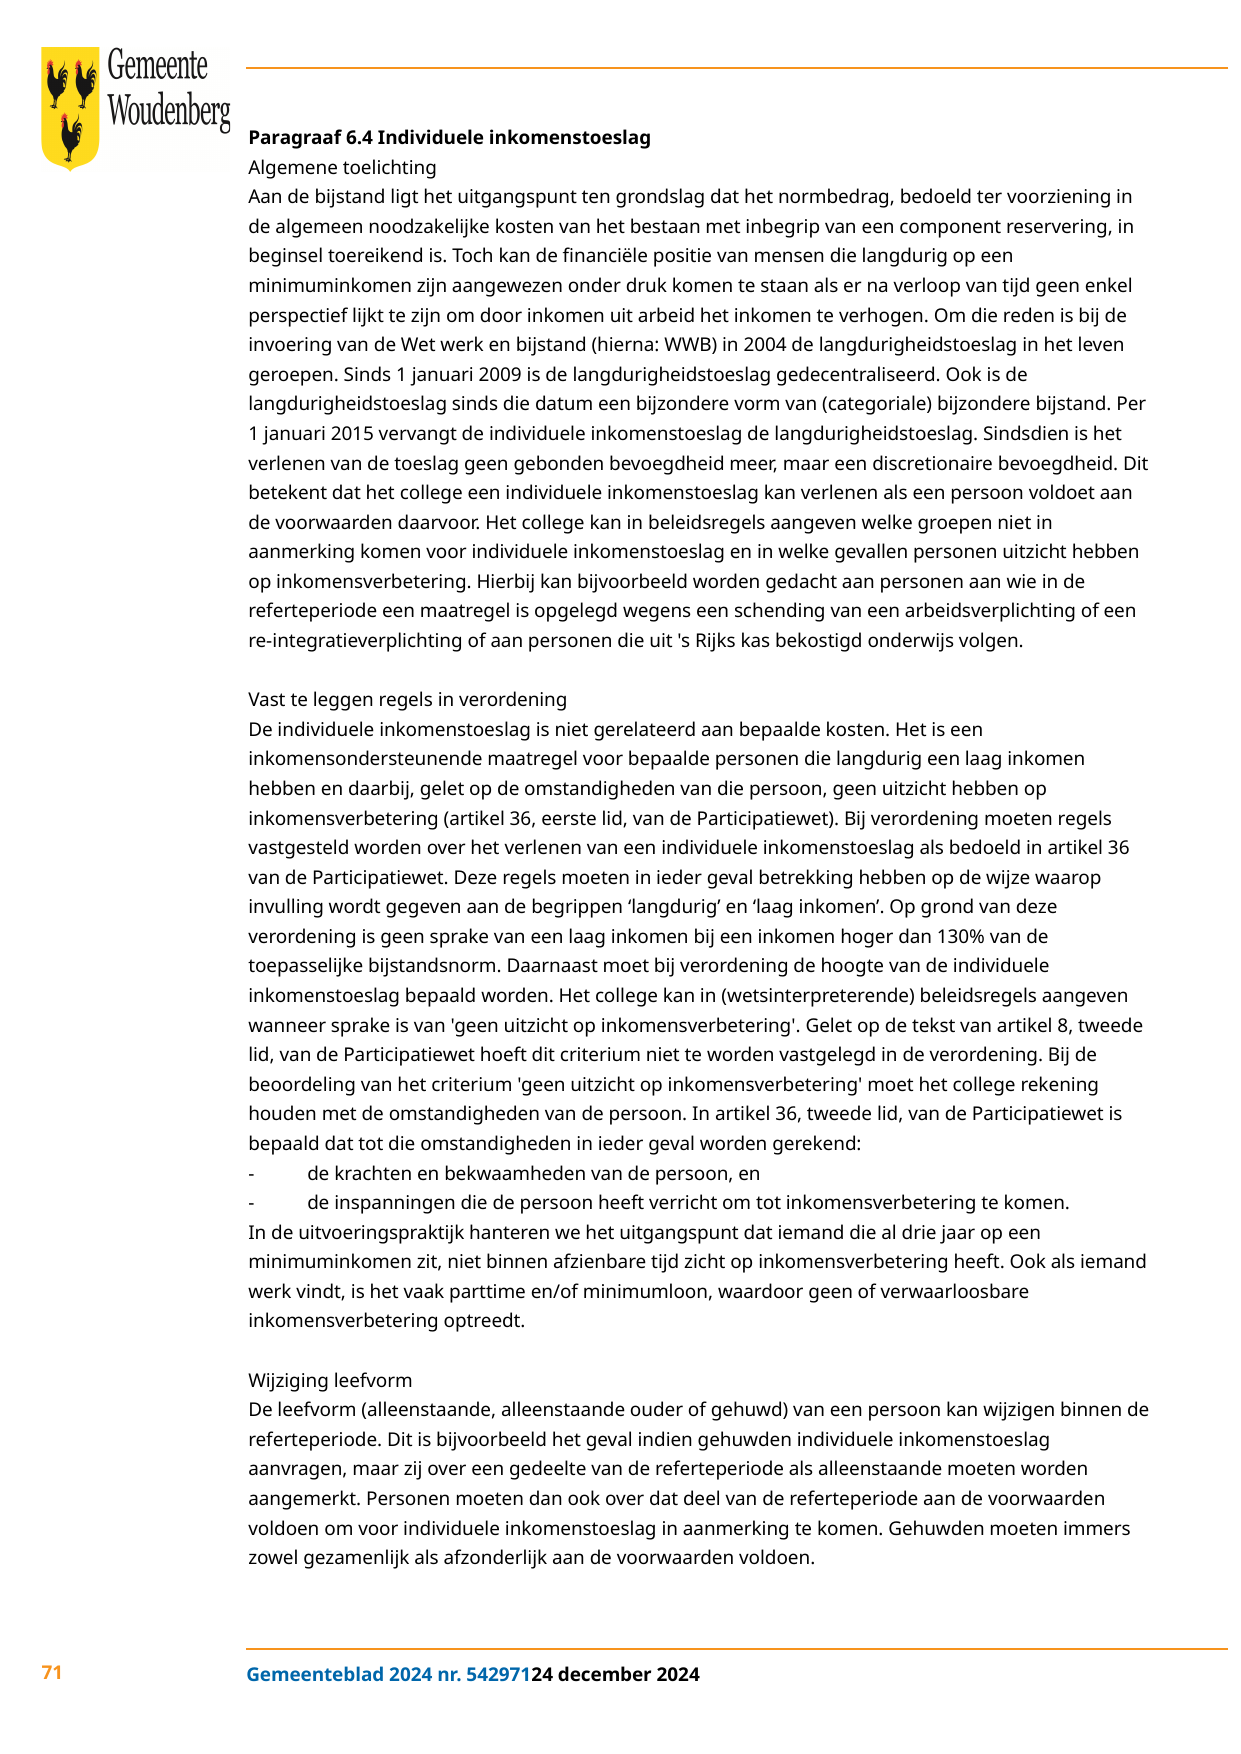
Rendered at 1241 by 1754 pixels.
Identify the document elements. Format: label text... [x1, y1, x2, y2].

text In de uitvoeringspraktijk hanteren we het uitgangspunt dat iemand die al drie jaar op een minimuminkomen zit, niet binnen afzienbare tijd zicht op inkomensverbetering heeft. Ook als iemand werk vindt, is het vaak parttime en/of minimumloon, waardoor geen of verwaarloosbare inkomensverbetering optreedt. [248, 1219, 1152, 1333]
text Aan de bijstand ligt het uitgangspunt ten grondslag dat het normbedrag, bedoeld ter voorziening in de algemeen noodzakelijke kosten van het bestaan met inbegrip van een component reservering, in beginsel toereikend is. Toch kan de financiële positie van mensen die langdurig op een minimuminkomen zijn aangewezen onder druk komen te staan als er na verloop van tijd geen enkel perspectief lijkt te zijn om door inkomen uit arbeid het inkomen te verhogen. Om die reden is bij de invoering van de Wet werk en bijstand (hierna: WWB) in 2004 de langdurigheidstoeslag in het leven geroepen. Sinds 1 januari 2009 is de langdurigheidstoeslag gedecentraliseerd. Ook is de langdurigheidstoeslag sinds die datum een bijzondere vorm van (categoriale) bijzondere bijstand. Per 1 januari 2015 vervangt de individuele inkomenstoeslag de langdurigheidstoeslag. Sindsdien is het verlenen van de toeslag geen gebonden bevoegdheid meer, maar een discretionaire bevoegdheid. Dit betekent dat het college een individuele inkomenstoeslag kan verlenen als een persoon voldoet aan de voorwaarden daarvoor. Het college kan in beleidsregels aangeven welke groepen niet in aanmerking komen voor individuele inkomenstoeslag en in welke gevallen personen uitzicht hebben op inkomensverbetering. Hierbij kan bijvoorbeeld worden gedacht aan personen aan wie in de referteperiode een maatregel is opgelegd wegens een schending van een arbeidsverplichting of een re-integratieverplichting of aan personen die uit 's Rijks kas bekostigd onderwijs volgen. [248, 183, 1152, 653]
list de krachten en bekwaamheden van de persoon, en [248, 1160, 1152, 1186]
text De leefvorm (alleenstaande, alleenstaande ouder of gehuwd) van een persoon kan wijzigen binnen de referteperiode. Dit is bijvoorbeeld het geval indien gehuwden individuele inkomenstoeslag aanvragen, maar zij over een gedeelte van de referteperiode als alleenstaande moeten worden aangemerkt. Personen moeten dan ook over dat deel van de referteperiode aan de voorwaarden voldoen om voor individuele inkomenstoeslag in aanmerking te komen. Gehuwden moeten immers zowel gezamenlijk als afzonderlijk aan de voorwaarden voldoen. [248, 1396, 1152, 1570]
text Algemene toelichting [248, 154, 1152, 180]
list de inspanningen die de persoon heeft verricht om tot inkomensverbetering te komen. [248, 1189, 1152, 1215]
text Wijziging leefvorm [248, 1367, 1152, 1393]
picture [41, 47, 231, 172]
text Vast te leggen regels in verordening [248, 686, 1152, 712]
text Paragraaf 6.4 Individuele inkomenstoeslag [248, 124, 1152, 150]
text De individuele inkomenstoeslag is niet gerelateerd aan bepaalde kosten. Het is een inkomensondersteunende maatregel voor bepaalde personen die langdurig een laag inkomen hebben en daarbij, gelet op de omstandigheden van die persoon, geen uitzicht hebben op inkomensverbetering (artikel 36, eerste lid, van de Participatiewet). Bij verordening moeten regels vastgesteld worden over het verlenen van een individuele inkomenstoeslag als bedoeld in artikel 36 van de Participatiewet. Deze regels moeten in ieder geval betrekking hebben op de wijze waarop invulling wordt gegeven aan de begrippen ‘langdurig’ en ‘laag inkomen’. Op grond van deze verordening is geen sprake van een laag inkomen bij een inkomen hoger dan 130% van de toepasselijke bijstandsnorm. Daarnaast moet bij verordening de hoogte van de individuele inkomenstoeslag bepaald worden. Het college kan in (wetsinterpreterende) beleidsregels aangeven wanneer sprake is van 'geen uitzicht op inkomensverbetering'. Gelet op de tekst van artikel 8, tweede lid, van de Participatiewet hoeft dit criterium niet te worden vastgelegd in de verordening. Bij de beoordeling van het criterium 'geen uitzicht op inkomensverbetering' moet het college rekening houden met de omstandigheden van de persoon. In artikel 36, tweede lid, van de Participatiewet is bepaald dat tot die omstandigheden in ieder geval worden gerekend: [248, 716, 1152, 1156]
